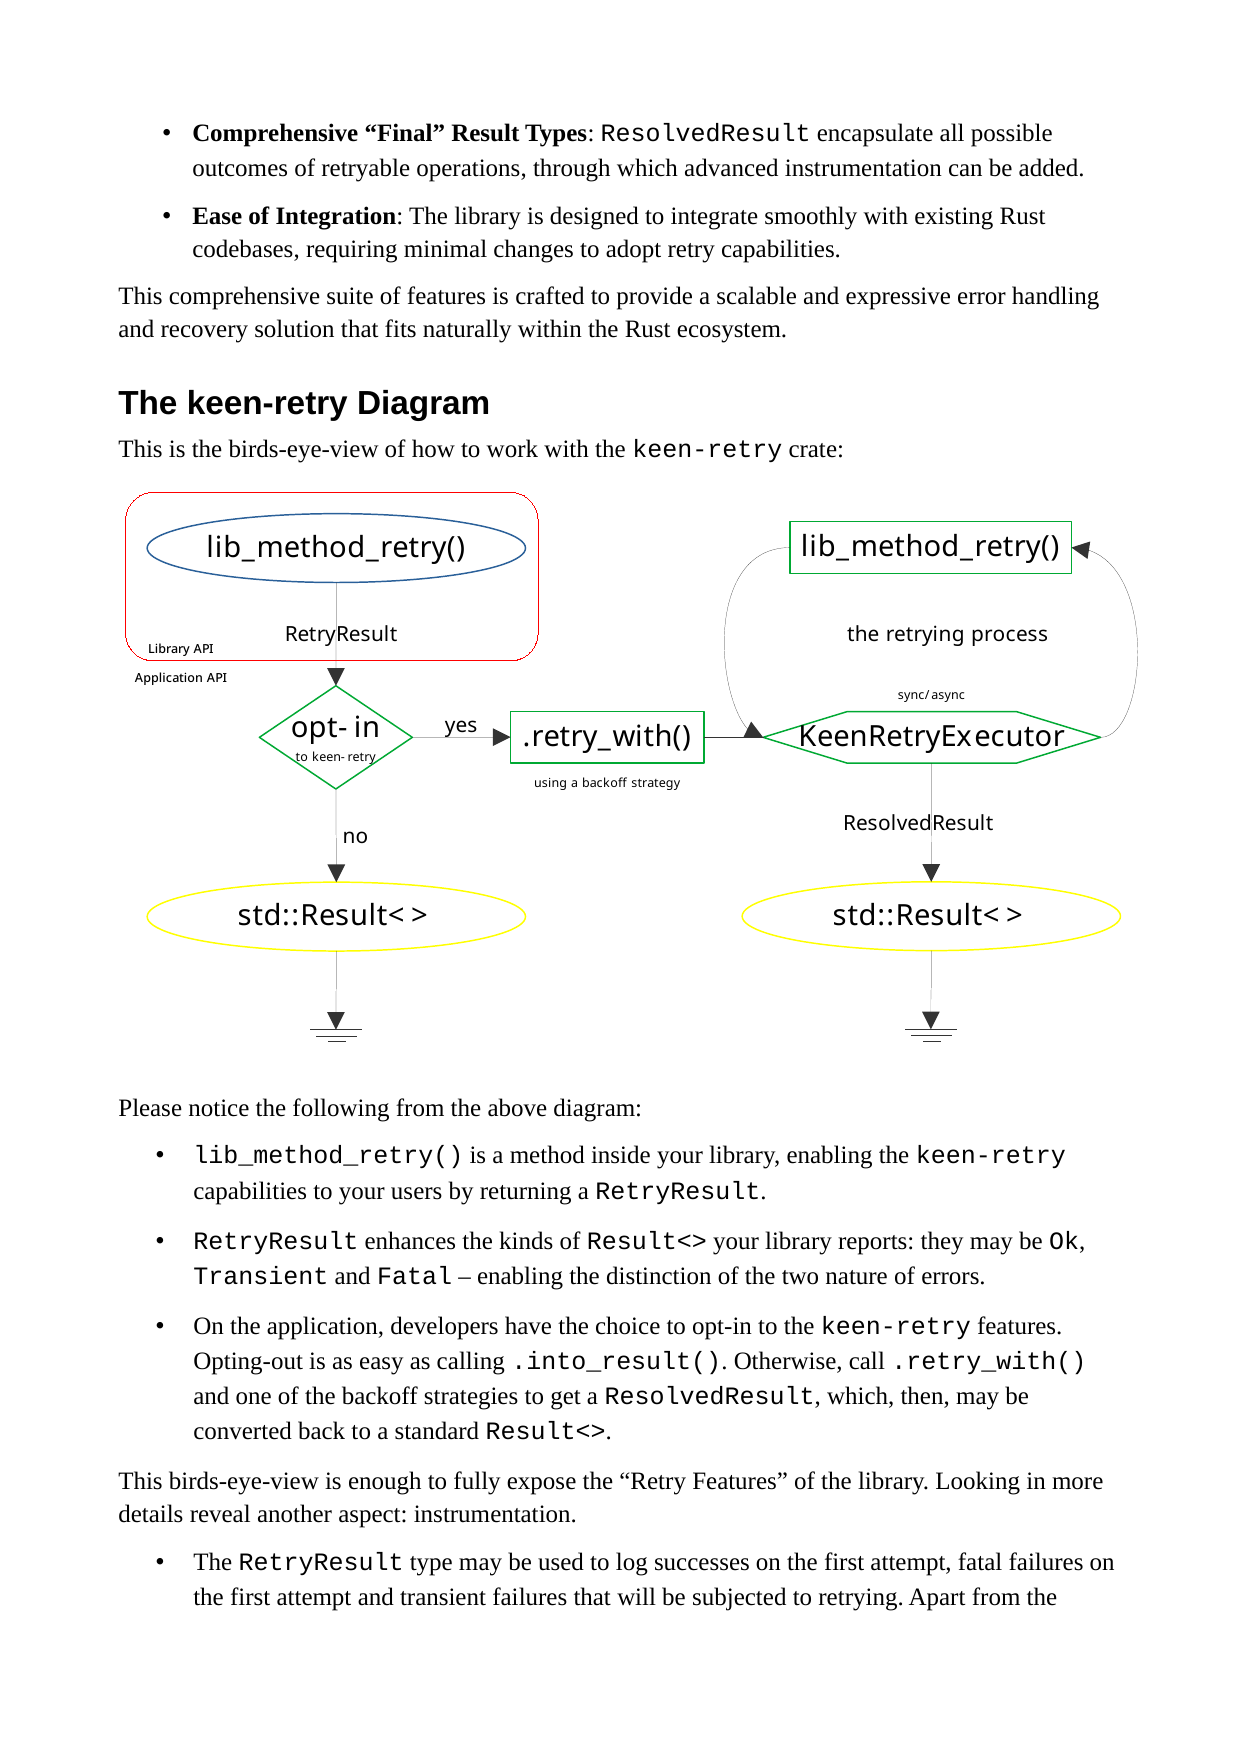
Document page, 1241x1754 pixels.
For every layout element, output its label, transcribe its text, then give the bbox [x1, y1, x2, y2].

list The RetryResult type may be used to log successes on the first attempt, fatal failures on the first attempt and transient failures that will be subjected to retrying. Apart from the [156, 1547, 1122, 1611]
text Please notice the following from the above diagram: [118, 1093, 1122, 1122]
list Ease of Integration: The library is designed to integrate smoothly with existing Rust codebases, requiring minimal changes to adopt retry capabilities. [162, 201, 1122, 263]
list RetryResult enhances the kinds of Result<> your library reports: they may be Ok, Transient and Fatal – enabling the distinction of the two nature of errors. [156, 1226, 1122, 1292]
text This birds-eye-view is enough to fully expose the “Retry Features” of the library. Looking in more details reveal another aspect: instrumentation. [118, 1466, 1122, 1528]
list lib_method_retry() is a method inside your library, enabling the keen-retry capabilities to your users by returning a RetryResult. [156, 1141, 1122, 1207]
list Comprehensive “Final” Result Types: ResolvedResult encapsulate all possible outcomes of retryable operations, through which advanced instrumentation can be added. [162, 118, 1122, 182]
text This comprehensive suite of features is crafted to provide a scalable and expressive error handling and recovery solution that fits naturally within the Rust ecosystem. [118, 281, 1122, 343]
text This is the birds-eye-view of how to work with the keen-retry crate: [118, 434, 1122, 465]
list On the application, developers have the choice to opt-in to the keen-retry features. Opting-out is as easy as calling .into_result(). Otherwise, call .retry_with() and one of the backoff strategies to get a ResolvedResult, which, then, may be converted back to a standard Result<>. [156, 1311, 1122, 1447]
subtitle The keen-retry Diagram [118, 383, 1122, 421]
